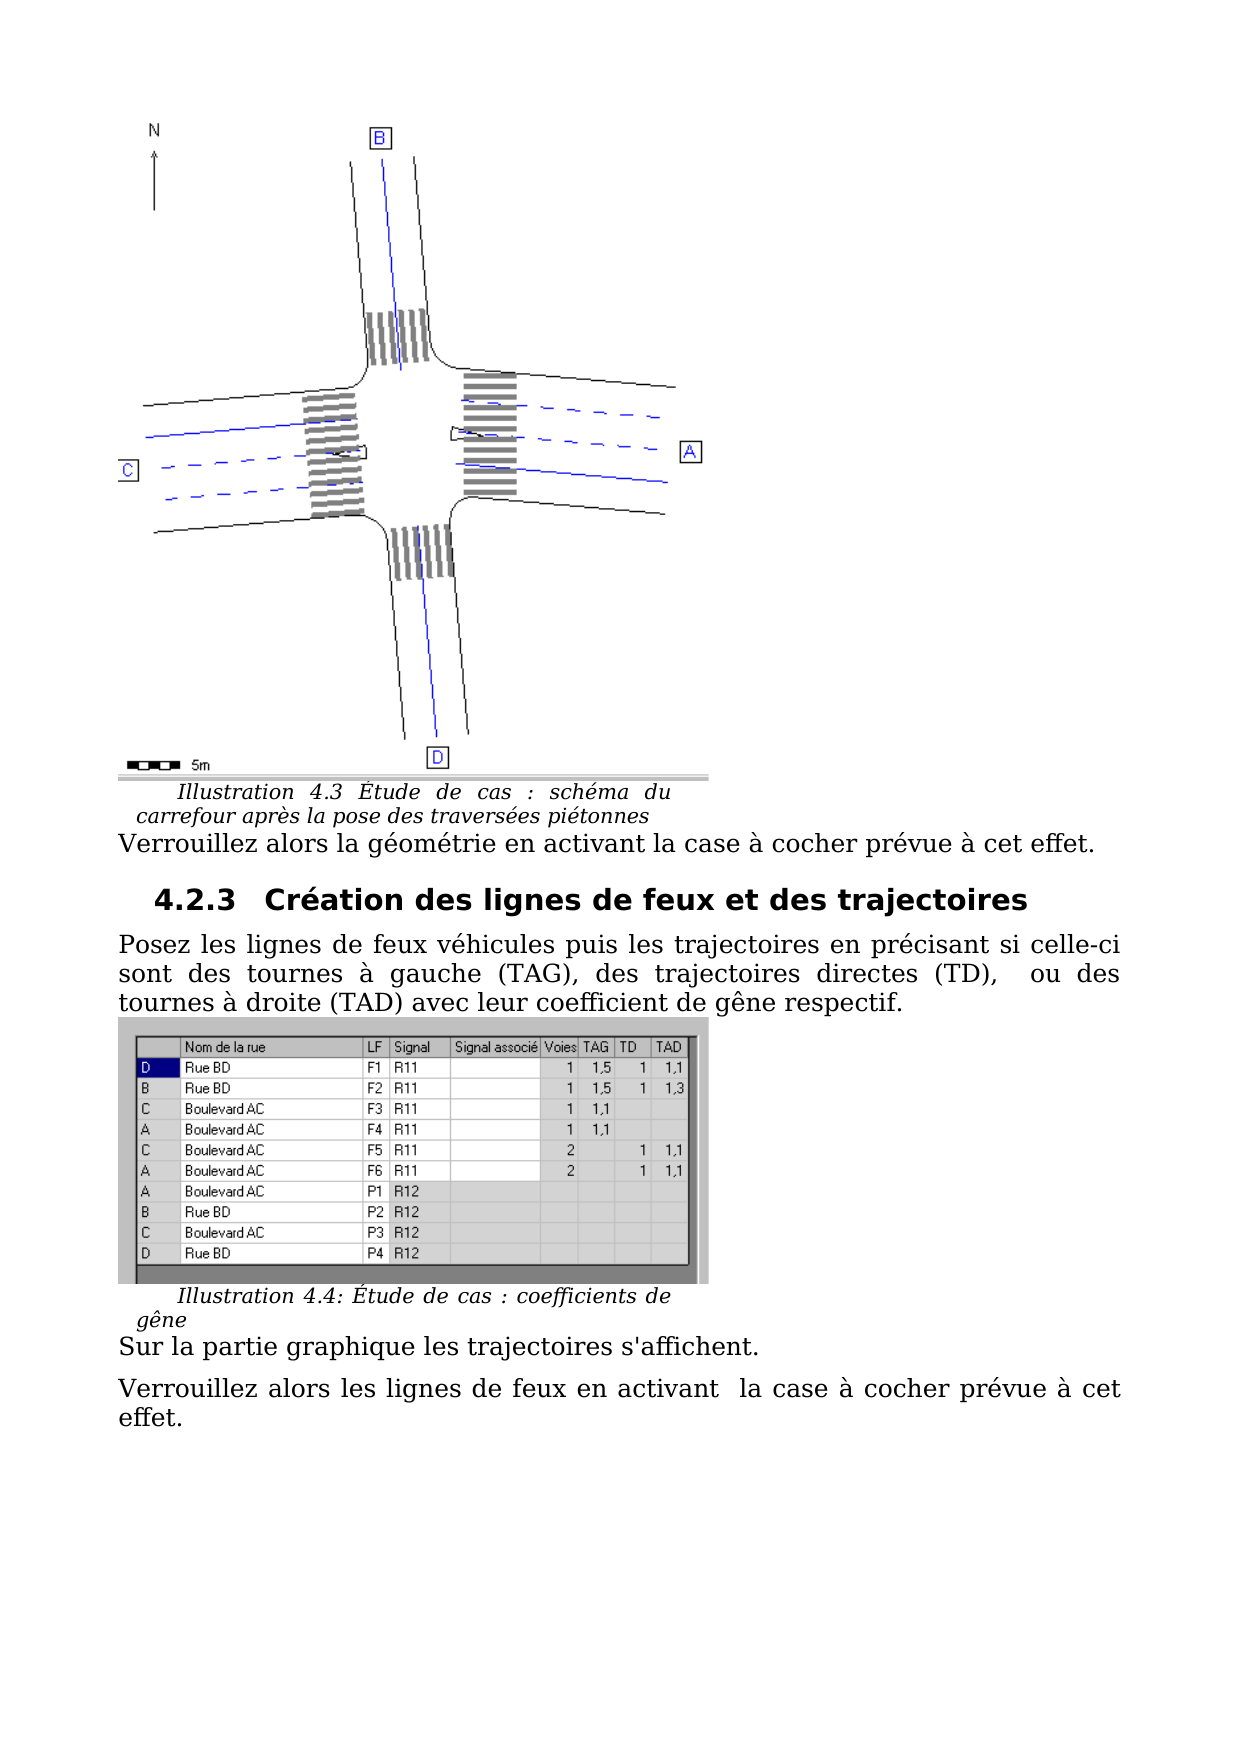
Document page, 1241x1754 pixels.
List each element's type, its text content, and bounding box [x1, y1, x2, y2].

text Illustration 4.4: Étude de cas : coefficients de gêne [136, 1284, 673, 1333]
picture [118, 118, 709, 781]
text Verrouillez alors les lignes de feux en activant la case à cocher prévue à cet effet. [118, 1374, 1122, 1433]
text Verrouillez alors la géométrie en activant la case à cocher prévue à cet effet. [118, 781, 1122, 858]
text Sur la partie graphique les trajectoires s'affichent. [118, 1284, 1122, 1362]
subtitle Création des lignes de feux et des trajectoires [153, 883, 1122, 917]
text Posez les lignes de feux véhicules puis les trajectoires en précisant si celle-ci sont des tournes à gauche (TAG), des trajectoires directes (TD), ou des tournes à droite (TAD) avec leur coefficient de gêne respectif. [118, 930, 1122, 1018]
text Illustration 4.3 Étude de cas : schéma du carrefour après la pose des traversées piétonnes [136, 781, 673, 829]
picture [118, 1017, 709, 1284]
